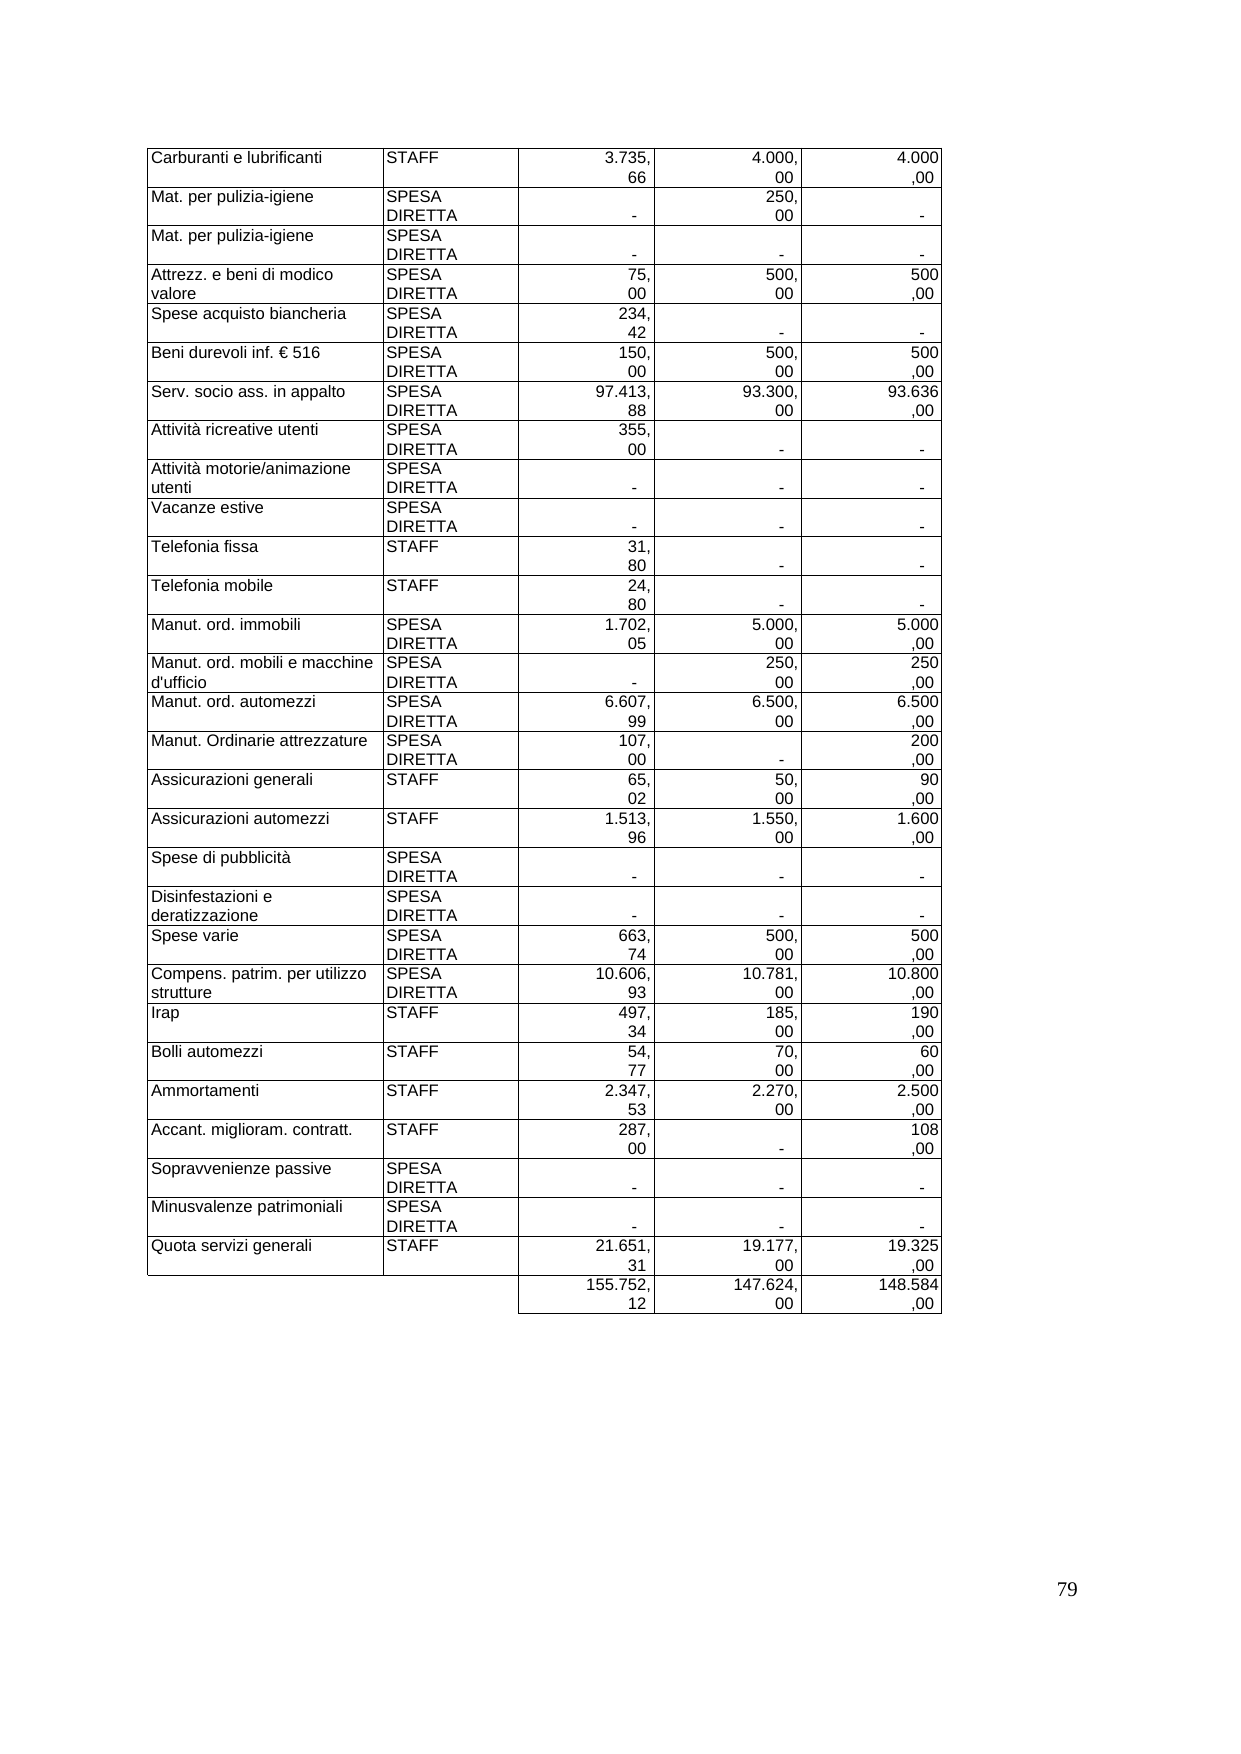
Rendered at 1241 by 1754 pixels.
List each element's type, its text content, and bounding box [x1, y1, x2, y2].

table_cell 1.550,00 [655, 809, 801, 847]
table_cell 97.413,88 [519, 382, 654, 420]
table_cell - [802, 537, 941, 575]
table_cell - [655, 537, 801, 575]
table_cell 24,80 [519, 576, 654, 614]
table_cell STAFF [384, 576, 518, 614]
table_cell - [655, 421, 801, 458]
table_cell Mat. per pulizia-igiene [148, 226, 383, 264]
table_cell - [655, 576, 801, 614]
table_cell SPESA DIRETTA [384, 615, 518, 653]
table_cell Spese acquisto biancheria [148, 304, 383, 342]
table_cell 21.651,31 [519, 1237, 654, 1274]
table_cell - [519, 848, 654, 886]
table_cell 10.606,93 [519, 965, 654, 1002]
table_cell - [519, 1159, 654, 1197]
table_cell SPESA DIRETTA [384, 926, 518, 964]
table_cell Manut. ord. mobili e macchine d'ufficio [148, 654, 383, 692]
table_cell 4.000,00 [655, 149, 801, 187]
table_cell SPESA DIRETTA [384, 382, 518, 420]
table_cell 93.300,00 [655, 382, 801, 420]
table_cell - [802, 304, 941, 342]
table_cell 4.000,00 [802, 149, 941, 187]
table_cell 500,00 [655, 926, 801, 964]
table_cell STAFF [384, 1120, 518, 1158]
table_cell - [519, 226, 654, 264]
table_cell Attrezz. e beni di modico valore [148, 265, 383, 303]
table_cell 500,00 [655, 265, 801, 303]
table_cell Telefonia mobile [148, 576, 383, 614]
table_cell 155.752,12 [519, 1276, 654, 1313]
table_cell 1.600,00 [802, 809, 941, 847]
table_cell STAFF [384, 809, 518, 847]
table_cell 250,00 [802, 654, 941, 692]
table_cell Attività motorie/animazione utenti [148, 460, 383, 497]
table_cell - [802, 848, 941, 886]
table_cell 31,80 [519, 537, 654, 575]
table_cell 497,34 [519, 1004, 654, 1041]
table_cell 147.624,00 [655, 1276, 801, 1313]
table_cell 185,00 [655, 1004, 801, 1041]
table_cell 54,77 [519, 1043, 654, 1080]
table_cell SPESA DIRETTA [384, 421, 518, 458]
table_cell - [802, 226, 941, 264]
table_cell Telefonia fissa [148, 537, 383, 575]
table_cell SPESA DIRETTA [384, 887, 518, 925]
table_cell 2.500,00 [802, 1081, 941, 1119]
table_cell Beni durevoli inf. € 516 [148, 343, 383, 381]
table_cell 50,00 [655, 770, 801, 808]
table_cell - [655, 732, 801, 769]
table_cell SPESA DIRETTA [384, 226, 518, 264]
table_cell - [519, 499, 654, 536]
table_cell SPESA DIRETTA [384, 188, 518, 225]
table_cell SPESA DIRETTA [384, 732, 518, 769]
table_cell STAFF [384, 149, 518, 187]
table_cell STAFF [384, 537, 518, 575]
table_cell SPESA DIRETTA [384, 1198, 518, 1236]
table_cell 287,00 [519, 1120, 654, 1158]
table_cell 200,00 [802, 732, 941, 769]
table_cell 500,00 [802, 343, 941, 381]
table_cell STAFF [384, 1081, 518, 1119]
table_cell 234,42 [519, 304, 654, 342]
table_cell - [802, 576, 941, 614]
table_cell 60,00 [802, 1043, 941, 1080]
table_cell Minusvalenze patrimoniali [148, 1198, 383, 1236]
table_cell Sopravvenienze passive [148, 1159, 383, 1197]
table_cell 355,00 [519, 421, 654, 458]
table_cell Disinfestazioni e deratizzazione [148, 887, 383, 925]
table_cell - [655, 1159, 801, 1197]
table_cell Assicurazioni generali [148, 770, 383, 808]
table_cell STAFF [384, 1004, 518, 1041]
table_cell Carburanti e lubrificanti [148, 149, 383, 187]
table_cell Accant. miglioram. contratt. [148, 1120, 383, 1158]
table_cell 148.584,00 [802, 1276, 941, 1313]
table_cell SPESA DIRETTA [384, 654, 518, 692]
table_cell - [802, 1159, 941, 1197]
table_cell [383, 1276, 518, 1313]
table_cell SPESA DIRETTA [384, 499, 518, 536]
table_cell 1.513,96 [519, 809, 654, 847]
table_cell SPESA DIRETTA [384, 343, 518, 381]
table_cell 70,00 [655, 1043, 801, 1080]
table_cell Manut. Ordinarie attrezzature [148, 732, 383, 769]
table_cell 3.735,66 [519, 149, 654, 187]
table_cell - [519, 188, 654, 225]
table_cell Bolli automezzi [148, 1043, 383, 1080]
table_cell 108,00 [802, 1120, 941, 1158]
table_cell SPESA DIRETTA [384, 965, 518, 1002]
table_cell 500,00 [802, 926, 941, 964]
table_cell 6.500,00 [655, 693, 801, 731]
table_cell - [802, 188, 941, 225]
table_cell - [519, 887, 654, 925]
table_cell SPESA DIRETTA [384, 693, 518, 731]
table_cell - [802, 499, 941, 536]
table_cell 10.800,00 [802, 965, 941, 1002]
table_cell 6.500,00 [802, 693, 941, 731]
table_cell 500,00 [655, 343, 801, 381]
table_cell 93.636,00 [802, 382, 941, 420]
table_cell - [655, 304, 801, 342]
table_cell - [655, 1120, 801, 1158]
table_cell - [655, 848, 801, 886]
table_cell - [519, 654, 654, 692]
table_cell Spese varie [148, 926, 383, 964]
table_cell [148, 1276, 383, 1313]
table_cell 1.702,05 [519, 615, 654, 653]
table_cell 5.000,00 [655, 615, 801, 653]
table_cell Ammortamenti [148, 1081, 383, 1119]
table_cell 19.325,00 [802, 1237, 941, 1274]
table_cell 10.781,00 [655, 965, 801, 1002]
table_cell - [655, 460, 801, 497]
table_cell Spese di pubblicità [148, 848, 383, 886]
table_cell 19.177,00 [655, 1237, 801, 1274]
table_cell 107,00 [519, 732, 654, 769]
table_cell STAFF [384, 770, 518, 808]
table_cell 250,00 [655, 654, 801, 692]
table_cell - [802, 887, 941, 925]
table_cell Serv. socio ass. in appalto [148, 382, 383, 420]
table_cell 2.270,00 [655, 1081, 801, 1119]
table_cell - [519, 1198, 654, 1236]
table_cell - [802, 1198, 941, 1236]
table_cell Compens. patrim. per utilizzo strutture [148, 965, 383, 1002]
table_cell STAFF [384, 1043, 518, 1080]
table_cell 190,00 [802, 1004, 941, 1041]
table_cell Irap [148, 1004, 383, 1041]
table_cell 500,00 [802, 265, 941, 303]
table_cell - [655, 226, 801, 264]
table_cell 5.000,00 [802, 615, 941, 653]
table_cell Mat. per pulizia-igiene [148, 188, 383, 225]
table_cell 250,00 [655, 188, 801, 225]
table_cell 65,02 [519, 770, 654, 808]
table_cell - [655, 887, 801, 925]
table_cell - [655, 1198, 801, 1236]
table_cell SPESA DIRETTA [384, 265, 518, 303]
table_cell 2.347,53 [519, 1081, 654, 1119]
table_cell Quota servizi generali [148, 1237, 383, 1274]
table_cell Vacanze estive [148, 499, 383, 536]
table_cell SPESA DIRETTA [384, 304, 518, 342]
table_cell 150,00 [519, 343, 654, 381]
table_cell 75,00 [519, 265, 654, 303]
table_cell 6.607,99 [519, 693, 654, 731]
table_cell - [802, 421, 941, 458]
table_cell Manut. ord. immobili [148, 615, 383, 653]
table_cell STAFF [384, 1237, 518, 1274]
table_cell SPESA DIRETTA [384, 848, 518, 886]
table_cell Manut. ord. automezzi [148, 693, 383, 731]
table_cell - [655, 499, 801, 536]
table_cell SPESA DIRETTA [384, 460, 518, 497]
table_cell Assicurazioni automezzi [148, 809, 383, 847]
table_cell 663,74 [519, 926, 654, 964]
table_cell 90,00 [802, 770, 941, 808]
table_cell SPESA DIRETTA [384, 1159, 518, 1197]
table_cell Attività ricreative utenti [148, 421, 383, 458]
table_cell - [519, 460, 654, 497]
table_cell - [802, 460, 941, 497]
